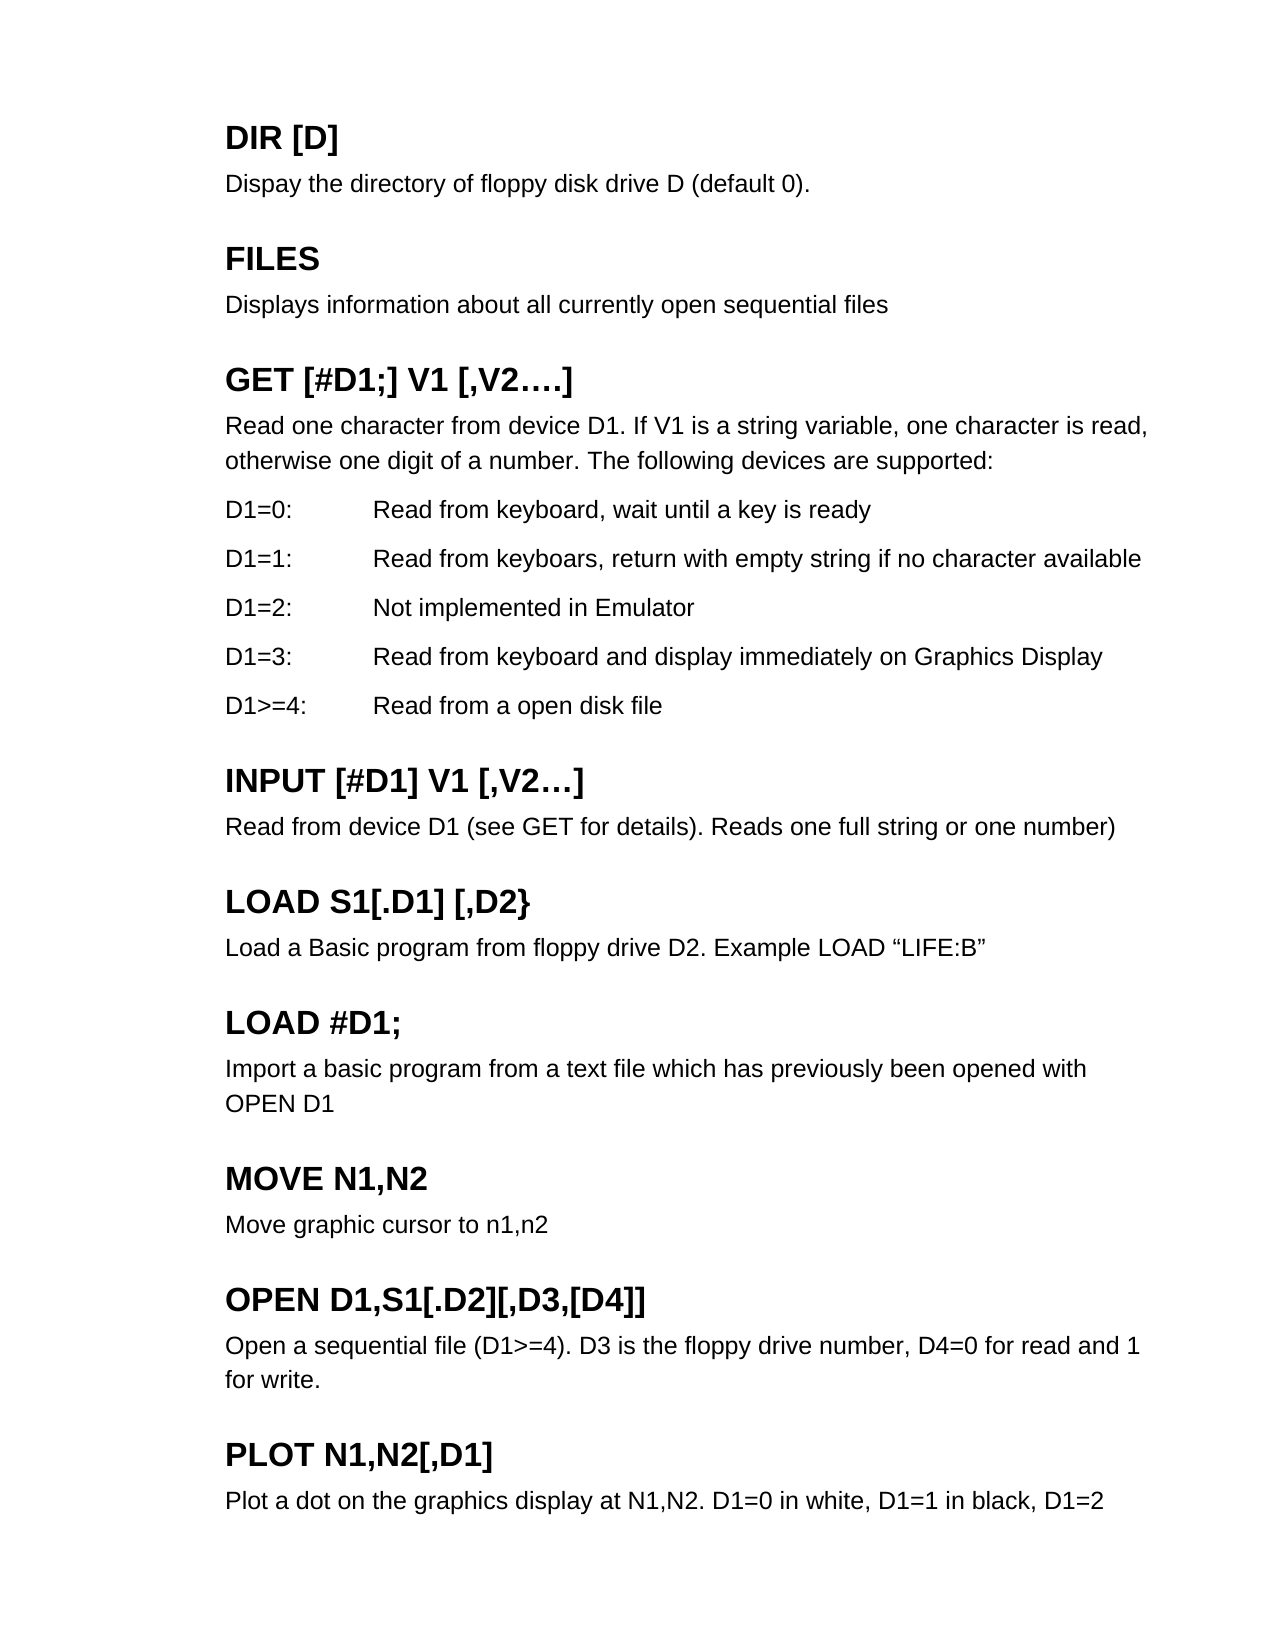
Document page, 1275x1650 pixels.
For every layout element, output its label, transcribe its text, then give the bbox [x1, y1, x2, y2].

text Load a Basic program from floppy drive D2. Example LOAD “LIFE:B” [225, 933, 1157, 962]
text Displays information about all currently open sequential files [225, 290, 1157, 319]
subtitle PLOT N1,N2[,D1] [225, 1435, 1157, 1474]
text Dispay the directory of floppy disk drive D (default 0). [225, 169, 1157, 198]
subtitle MOVE N1,N2 [225, 1159, 1157, 1197]
subtitle GET [#D1;] V1 [,V2….] [225, 360, 1157, 399]
subtitle LOAD S1[.D1] [,D2} [225, 882, 1157, 921]
text Open a sequential file (D1>=4). D3 is the floppy drive number, D4=0 for read and 1 for write. [225, 1331, 1157, 1394]
text D1>=4: Read from a open disk file [225, 691, 1157, 720]
text D1=1: Read from keyboars, return with empty string if no character available [225, 544, 1157, 573]
subtitle DIR [D] [225, 118, 1157, 157]
text Plot a dot on the graphics display at N1,N2. D1=0 in white, D1=1 in black, D1=2 [225, 1486, 1157, 1515]
text D1=0: Read from keyboard, wait until a key is ready [225, 495, 1157, 524]
text Read one character from device D1. If V1 is a string variable, one character is read, otherwise one digit of a number. The following devices are supported: [225, 411, 1157, 474]
text Read from device D1 (see GET for details). Reads one full string or one number) [225, 812, 1157, 841]
text Move graphic cursor to n1,n2 [225, 1210, 1157, 1238]
text D1=2: Not implemented in Emulator [225, 593, 1157, 622]
subtitle LOAD #D1; [225, 1003, 1157, 1042]
subtitle INPUT [#D1] V1 [,V2…] [225, 761, 1157, 800]
text D1=3: Read from keyboard and display immediately on Graphics Display [225, 642, 1157, 671]
subtitle OPEN D1,S1[.D2][,D3,[D4]] [225, 1280, 1157, 1318]
text Import a basic program from a text file which has previously been opened with OPEN D1 [225, 1054, 1157, 1117]
subtitle FILES [225, 239, 1157, 278]
